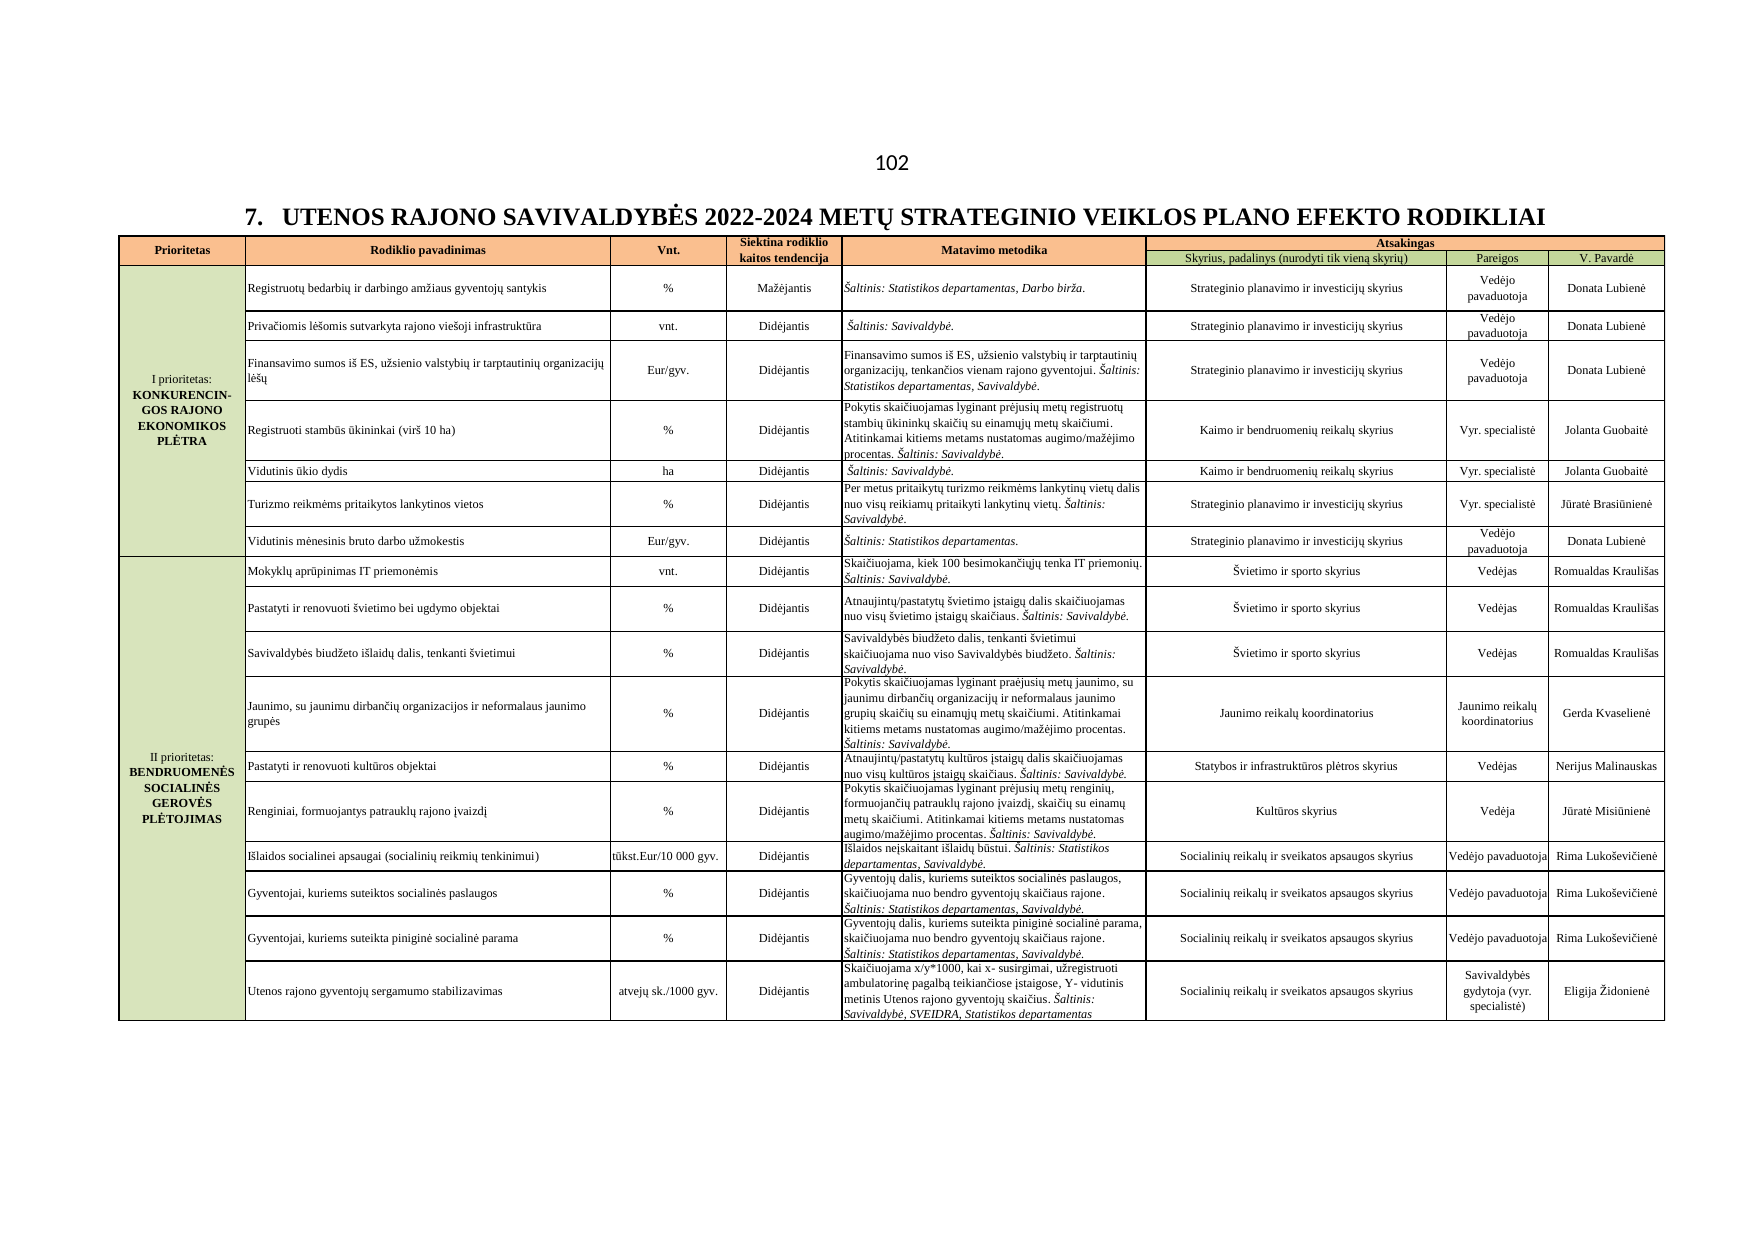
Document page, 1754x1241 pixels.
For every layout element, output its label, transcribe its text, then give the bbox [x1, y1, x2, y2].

text 7. UTENOS RAJONO SAVIVALDYBĖS 2022-2024 METŲ STRATEGINIO VEIKLOS PLANO EFEKTO RODIKLIAI [244, 202, 1665, 231]
